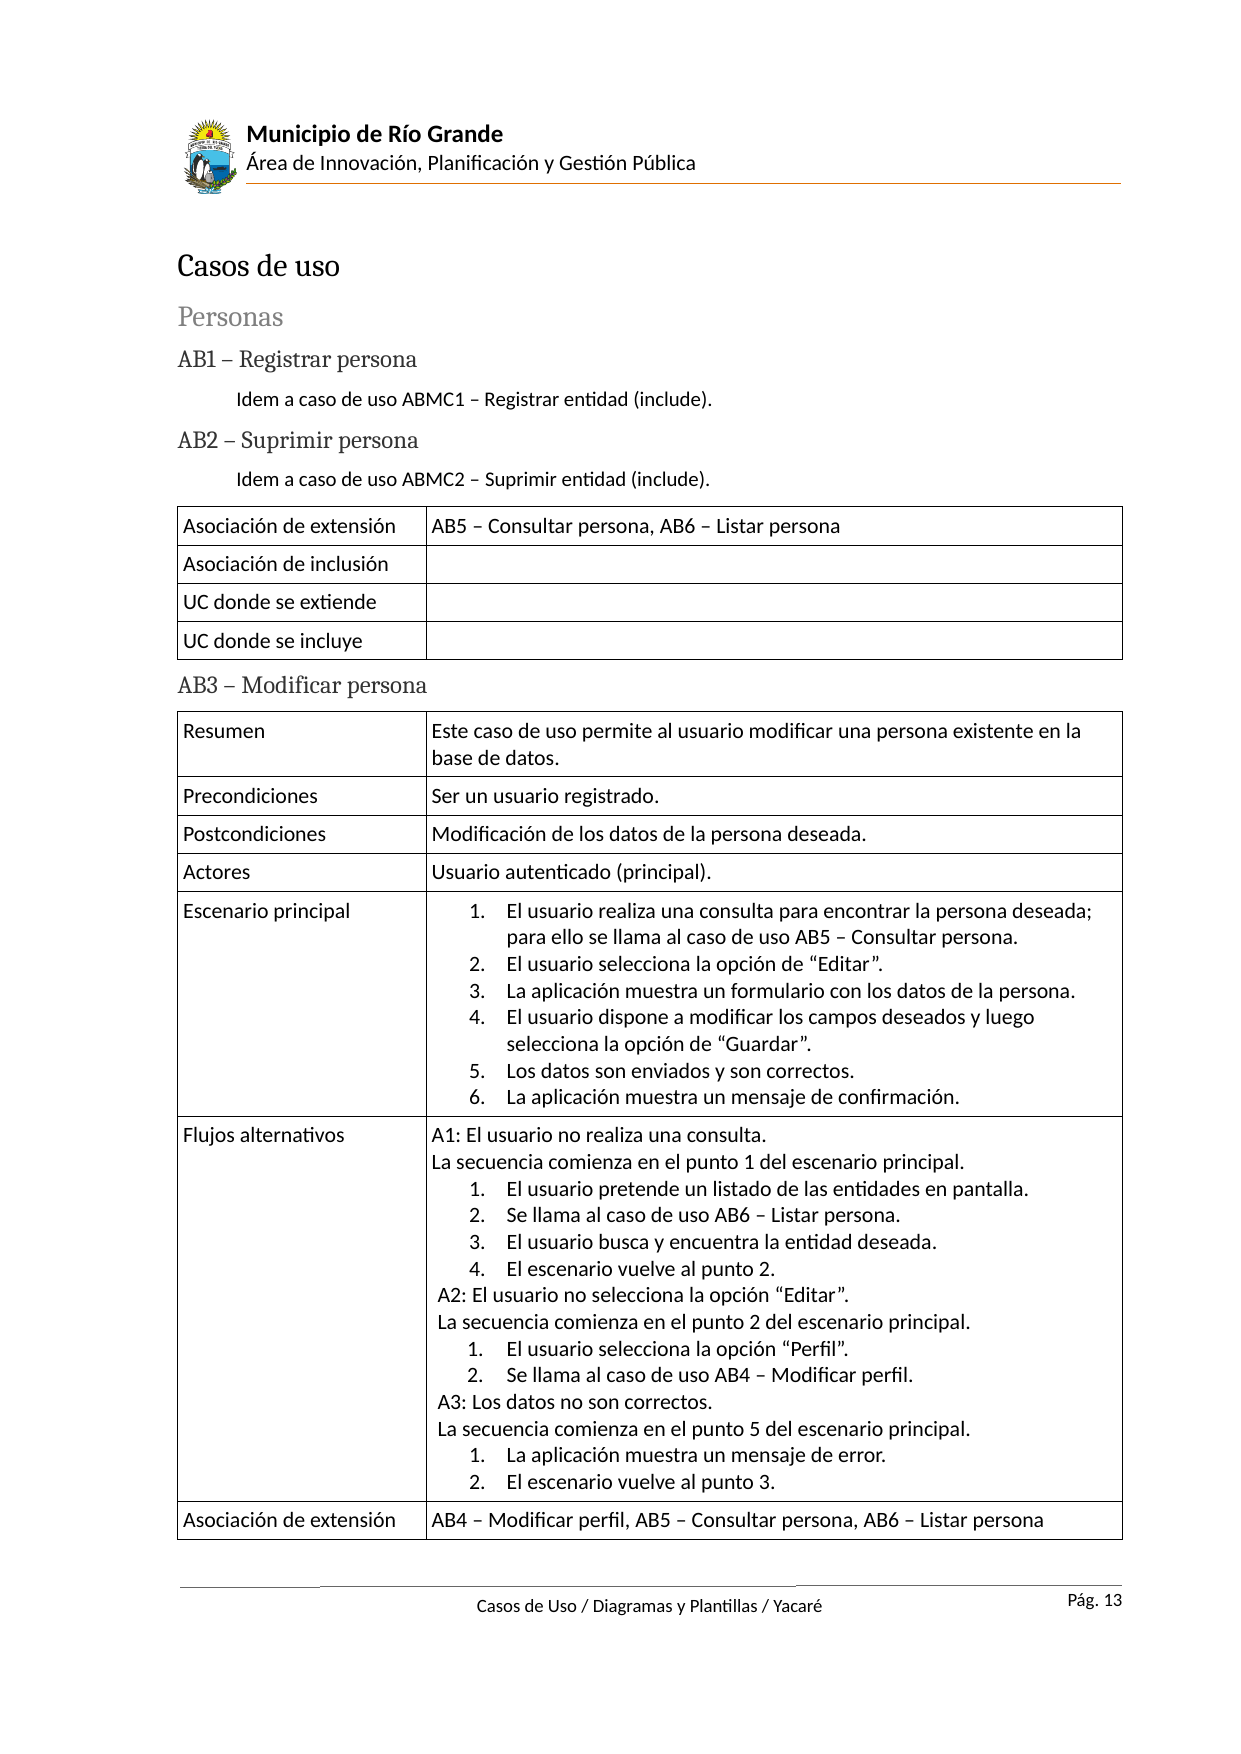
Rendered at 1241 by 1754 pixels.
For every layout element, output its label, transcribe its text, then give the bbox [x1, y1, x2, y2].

table_cell AB4 – Modificar perfil, AB5 – Consultar persona, AB6 – Listar persona [427, 1502, 1122, 1539]
table_header Resumen [178, 712, 426, 776]
text Idem a caso de uso ABMC2 – Suprimir entidad (include). [177, 466, 1122, 492]
table_cell Postcondiciones [178, 816, 426, 853]
table_cell Escenario principal [178, 892, 426, 1116]
table_cell Precondiciones [178, 777, 426, 814]
table_cell Ser un usuario registrado. [427, 777, 1122, 814]
table_cell El usuario realiza una consulta para encontrar la persona deseada; para ello se llama al caso de uso AB5 – Consultar persona. El usuario selecciona la opción de “Editar”. La aplicación muestra un formulario con los datos de la persona. El usuario dispone a modificar los campos deseados y luego selecciona la opción de “Guardar”. Los datos son enviados y son correctos. La aplicación muestra un mensaje de confirmación. [427, 892, 1122, 1116]
table_cell A1: El usuario no realiza una consulta. La secuencia comienza en el punto 1 del escenario principal. El usuario pretende un listado de las entidades en pantalla. Se llama al caso de uso AB6 – Listar persona. El usuario busca y encuentra la entidad deseada. El escenario vuelve al punto 2. A2: El usuario no selecciona la opción “Editar”. La secuencia comienza en el punto 2 del escenario principal. El usuario selecciona la opción “Perfil”. Se llama al caso de uso AB4 – Modificar perfil. A3: Los datos no son correctos. La secuencia comienza en el punto 5 del escenario principal. La aplicación muestra un mensaje de error. El escenario vuelve al punto 3. [427, 1117, 1122, 1501]
text Idem a caso de uso ABMC1 – Registrar entidad (include). [177, 386, 1122, 411]
table_header Asociación de extensión [178, 507, 426, 544]
subtitle AB2 – Suprimir persona [177, 426, 1122, 454]
subtitle AB3 – Modificar persona [177, 671, 1122, 699]
table_cell UC donde se extiende [178, 584, 426, 621]
table_header Este caso de uso permite al usuario modificar una persona existente en la base de datos. [427, 712, 1122, 776]
table_cell [427, 622, 1122, 659]
table_cell Flujos alternativos [178, 1117, 426, 1501]
subtitle Personas [177, 300, 1122, 333]
table_cell Actores [178, 854, 426, 891]
table_cell [427, 584, 1122, 621]
table_cell Asociación de inclusión [178, 546, 426, 583]
table_header AB5 – Consultar persona, AB6 – Listar persona [427, 507, 1122, 544]
table_cell Usuario autenticado (principal). [427, 854, 1122, 891]
table_cell Asociación de extensión [178, 1502, 426, 1539]
table_cell [427, 546, 1122, 583]
table_cell Modificación de los datos de la persona deseada. [427, 816, 1122, 853]
subtitle AB1 – Registrar persona [177, 346, 1122, 374]
subtitle Casos de uso [177, 248, 1122, 285]
table_cell UC donde se incluye [178, 622, 426, 659]
